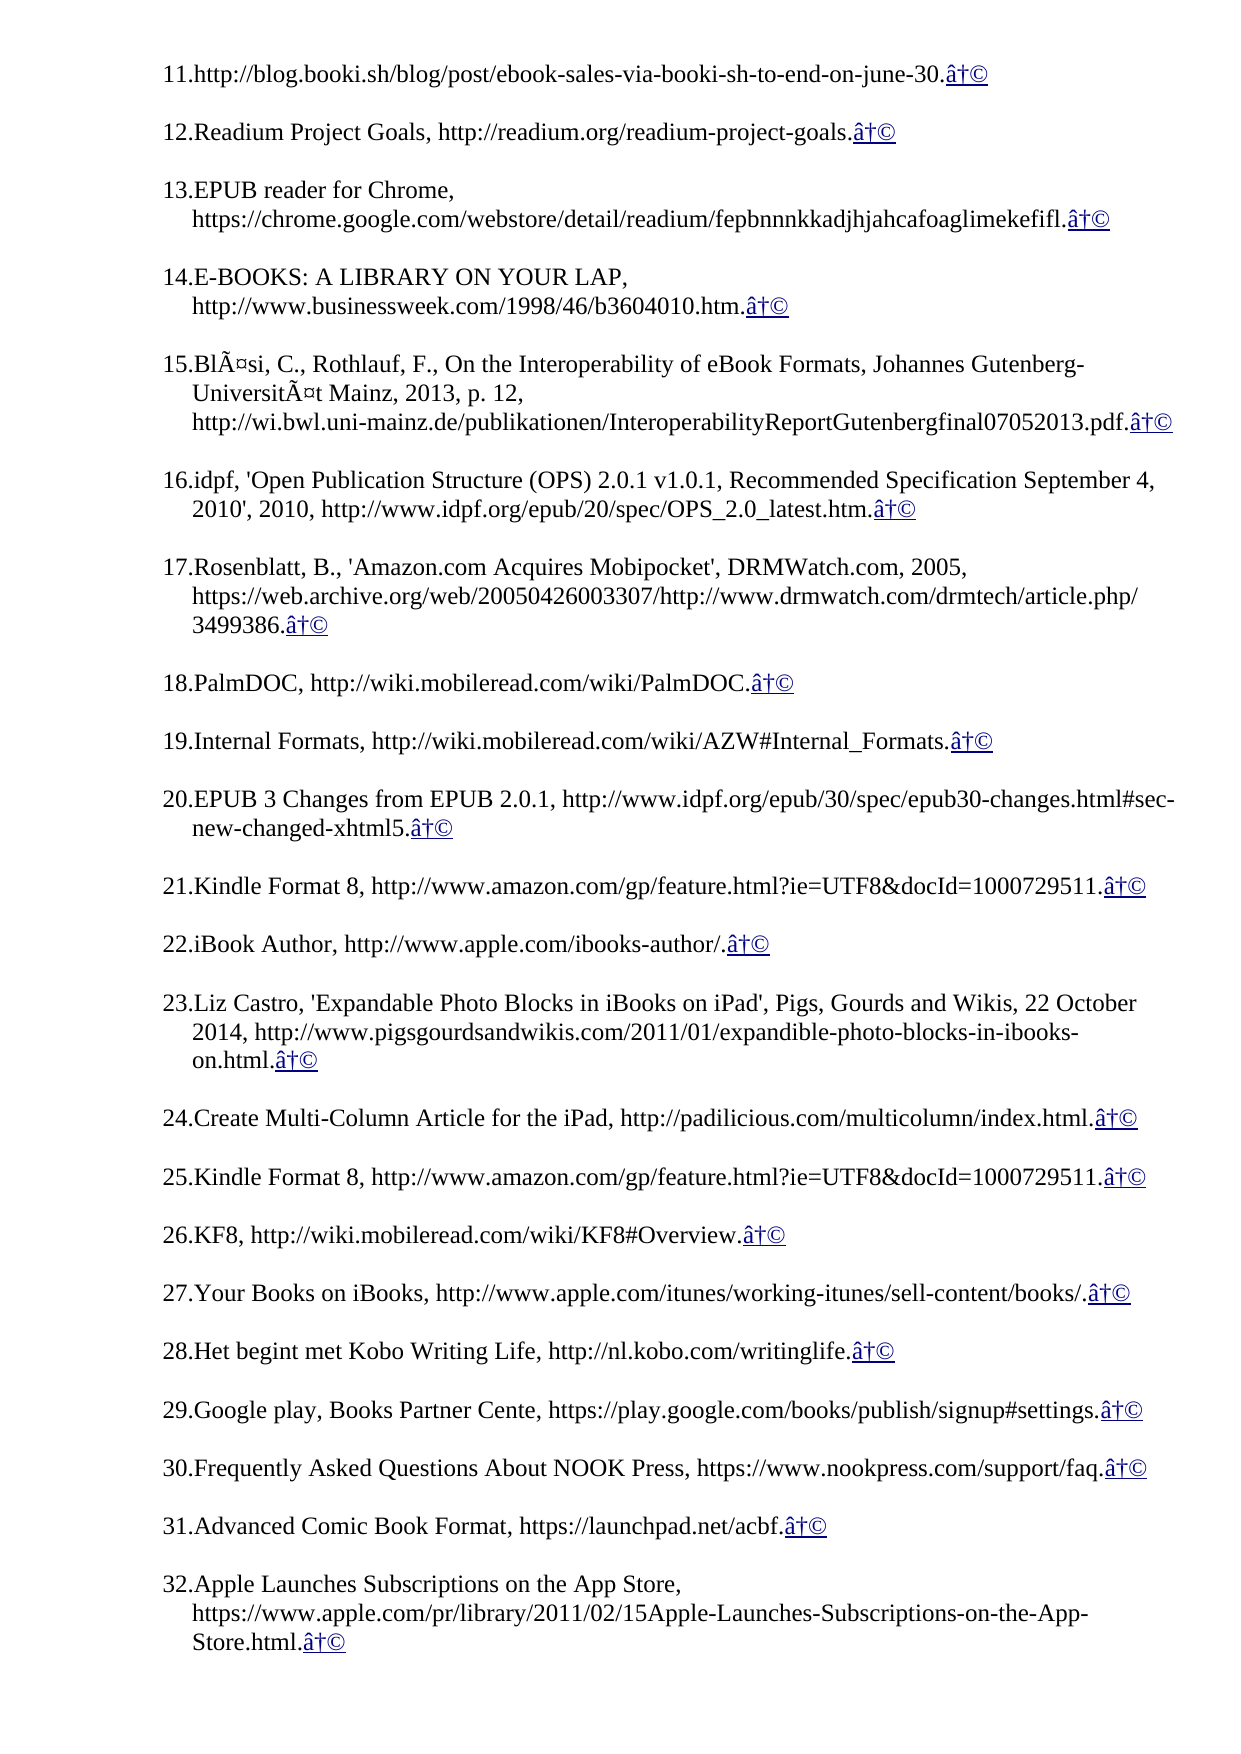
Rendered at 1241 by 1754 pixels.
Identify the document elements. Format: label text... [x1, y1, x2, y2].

list Het begint met Kobo Writing Life, http://nl.kobo.com/writinglife.â†© [162, 1336, 1181, 1365]
list EPUB 3 Changes from EPUB 2.0.1, http://www.idpf.org/epub/30/spec/epub30-changes.html#sec-new-changed-xhtml5.â†© [162, 784, 1181, 842]
list Google play, Books Partner Cente, https://play.google.com/books/publish/signup#settings.â†© [162, 1395, 1181, 1423]
list Create Multi-Column Article for the iPad, http://padilicious.com/multicolumn/index.html.â†© [162, 1103, 1181, 1132]
list BlÃ¤si, C., Rothlauf, F., On the Interoperability of eBook Formats, Johannes Gutenberg-UniversitÃ¤t Mainz, 2013, p. 12, http://wi.bwl.uni-mainz.de/publikationen/InteroperabilityReportGutenbergfinal07052013.pdf.â†© [162, 349, 1181, 436]
list Advanced Comic Book Format, https://launchpad.net/acbf.â†© [162, 1511, 1181, 1540]
list Kindle Format 8, http://www.amazon.com/gp/feature.html?ie=UTF8&docId=1000729511.â†© [162, 871, 1181, 900]
list PalmDOC, http://wiki.mobileread.com/wiki/PalmDOC.â†© [162, 668, 1181, 697]
list Liz Castro, 'Expandable Photo Blocks in iBooks on iPad', Pigs, Gourds and Wikis, 22 October 2014, http://www.pigsgourdsandwikis.com/2011/01/expandible-photo-blocks-in-ibooks-on.html.â†© [162, 988, 1181, 1074]
list idpf, 'Open Publication Structure (OPS) 2.0.1 v1.0.1, Recommended Specification September 4, 2010', 2010, http://www.idpf.org/epub/20/spec/OPS_2.0_latest.htm.â†© [162, 465, 1181, 523]
list Kindle Format 8, http://www.amazon.com/gp/feature.html?ie=UTF8&docId=1000729511.â†© [162, 1162, 1181, 1191]
list Apple Launches Subscriptions on the App Store, https://www.apple.com/pr/library/2011/02/15Apple-Launches-Subscriptions-on-the-App-Store.html.â†© [162, 1569, 1181, 1656]
list EPUB reader for Chrome, https://chrome.google.com/webstore/detail/readium/fepbnnnkkadjhjahcafoaglimekefifl.â†© [162, 176, 1181, 233]
list Rosenblatt, B., 'Amazon.com Acquires Mobipocket', DRMWatch.com, 2005, https://web.archive.org/web/20050426003307/http://www.drmwatch.com/drmtech/article.php/3499386.â†© [162, 552, 1181, 638]
list Your Books on iBooks, http://www.apple.com/itunes/working-itunes/sell-content/books/.â†© [162, 1278, 1181, 1307]
list KF8, http://wiki.mobileread.com/wiki/KF8#Overview.â†© [162, 1220, 1181, 1249]
list E-BOOKS: A LIBRARY ON YOUR LAP, http://www.businessweek.com/1998/46/b3604010.htm.â†© [162, 262, 1181, 320]
list iBook Author, http://www.apple.com/ibooks-author/.â†© [162, 929, 1181, 958]
list Frequently Asked Questions About NOOK Press, https://www.nookpress.com/support/faq.â†© [162, 1453, 1181, 1482]
list http://blog.booki.sh/blog/post/ebook-sales-via-booki-sh-to-end-on-june-30.â†© [162, 59, 1181, 88]
list Readium Project Goals, http://readium.org/readium-project-goals.â†© [162, 117, 1181, 146]
list Internal Formats, http://wiki.mobileread.com/wiki/AZW#Internal_Formats.â†© [162, 726, 1181, 755]
